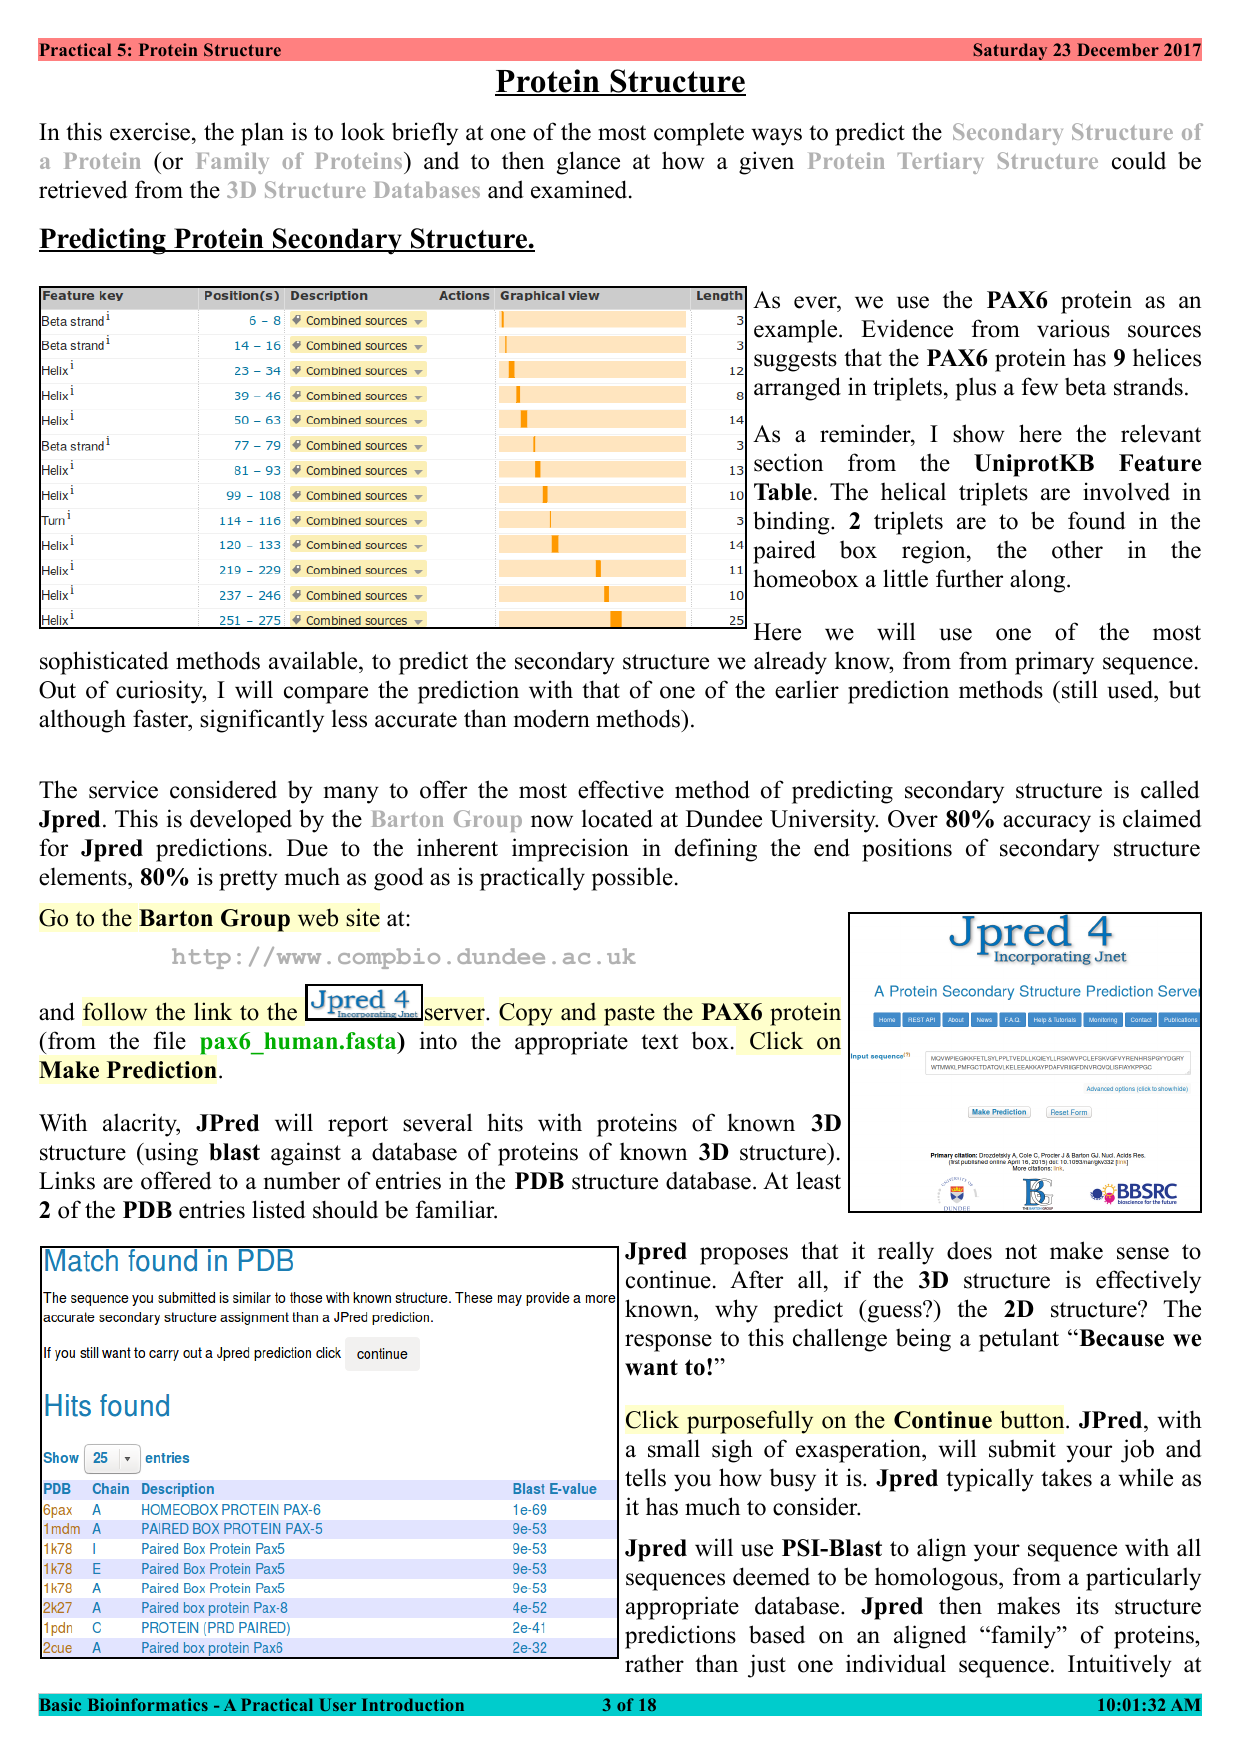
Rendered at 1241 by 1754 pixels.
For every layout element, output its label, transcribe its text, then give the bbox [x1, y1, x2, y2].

text The service considered by many to offer the most effective method of predicting secondary structure is called Jpred. This is developed by the Barton Group now located at Dundee University. Over 80% accuracy is claimed for Jpred predictions. Due to the inherent imprecision in defining the end positions of secondary structure elements, 80% is pretty much as good as is practically possible. [38, 775, 1202, 891]
text Go to the Barton Group web site at: [38, 903, 1202, 1213]
text Click purposefully on the Continue button. JPred, with a small sigh of exasperation, will submit your job and tells you how busy it is. Jpred typically takes a while as it has much to consider. [619, 1405, 1202, 1521]
text and follow the link to the server. Copy and paste the PAX6 protein (from the file pax6_human.fasta) into the appropriate text box. Click on Make Prediction. [38, 984, 847, 1084]
text Predicting Protein Secondary Structure. [38, 222, 1202, 255]
picture [42, 1248, 617, 1657]
text Protein Structure [38, 61, 1202, 99]
text Jpred proposes that it really does not make sense to continue. After all, if the 3D structure is effectively known, why predict (guess?) the 2D structure? The response to this challenge being a petulant “Because we want to!” [38, 1236, 1202, 1381]
text With alacrity, JPred will report several hits with proteins of known 3D structure (using blast against a database of proteins of known 3D structure). Links are offered to a number of entries in the PDB structure database. At least 2 of the PDB entries listed should be familiar. [38, 1108, 1202, 1224]
text http://www.compbio.dundee.ac.uk [171, 944, 847, 972]
text Here we will use one of the most sophisticated methods available, to predict the secondary structure we already know, from from primary sequence. Out of curiosity, I will compare the prediction with that of one of the earlier prediction methods (still used, but although faster, significantly less accurate than modern methods). [38, 616, 1202, 733]
picture [850, 914, 1200, 1211]
text As a reminder, I show here the relevant section from the UniprotKB Feature Table. The helical triplets are involved in binding. 2 triplets are to be found in the paired box region, the other in the homeobox a little further along. [747, 418, 1202, 593]
text As ever, we use the PAX6 protein as an example. Evidence from various sources suggests that the PAX6 protein has 9 helices arranged in triplets, plus a few beta strands. [38, 284, 1202, 401]
picture [41, 288, 745, 627]
text Jpred will use PSI-Blast to align your sequence with all sequences deemed to be homologous, from a particularly appropriate database. Jpred then makes its structure predictions based on an aligned “family” of proteins, rather than just one individual sequence. Intuitively at [38, 1533, 1202, 1678]
picture [309, 986, 422, 1018]
text In this exercise, the plan is to look briefly at one of the most complete ways to predict the Secondary Structure of a Protein (or Family of Proteins) and to then glance at how a given Protein Tertiary Structure could be retrieved from the 3D Structure Databases and examined. [38, 117, 1202, 204]
